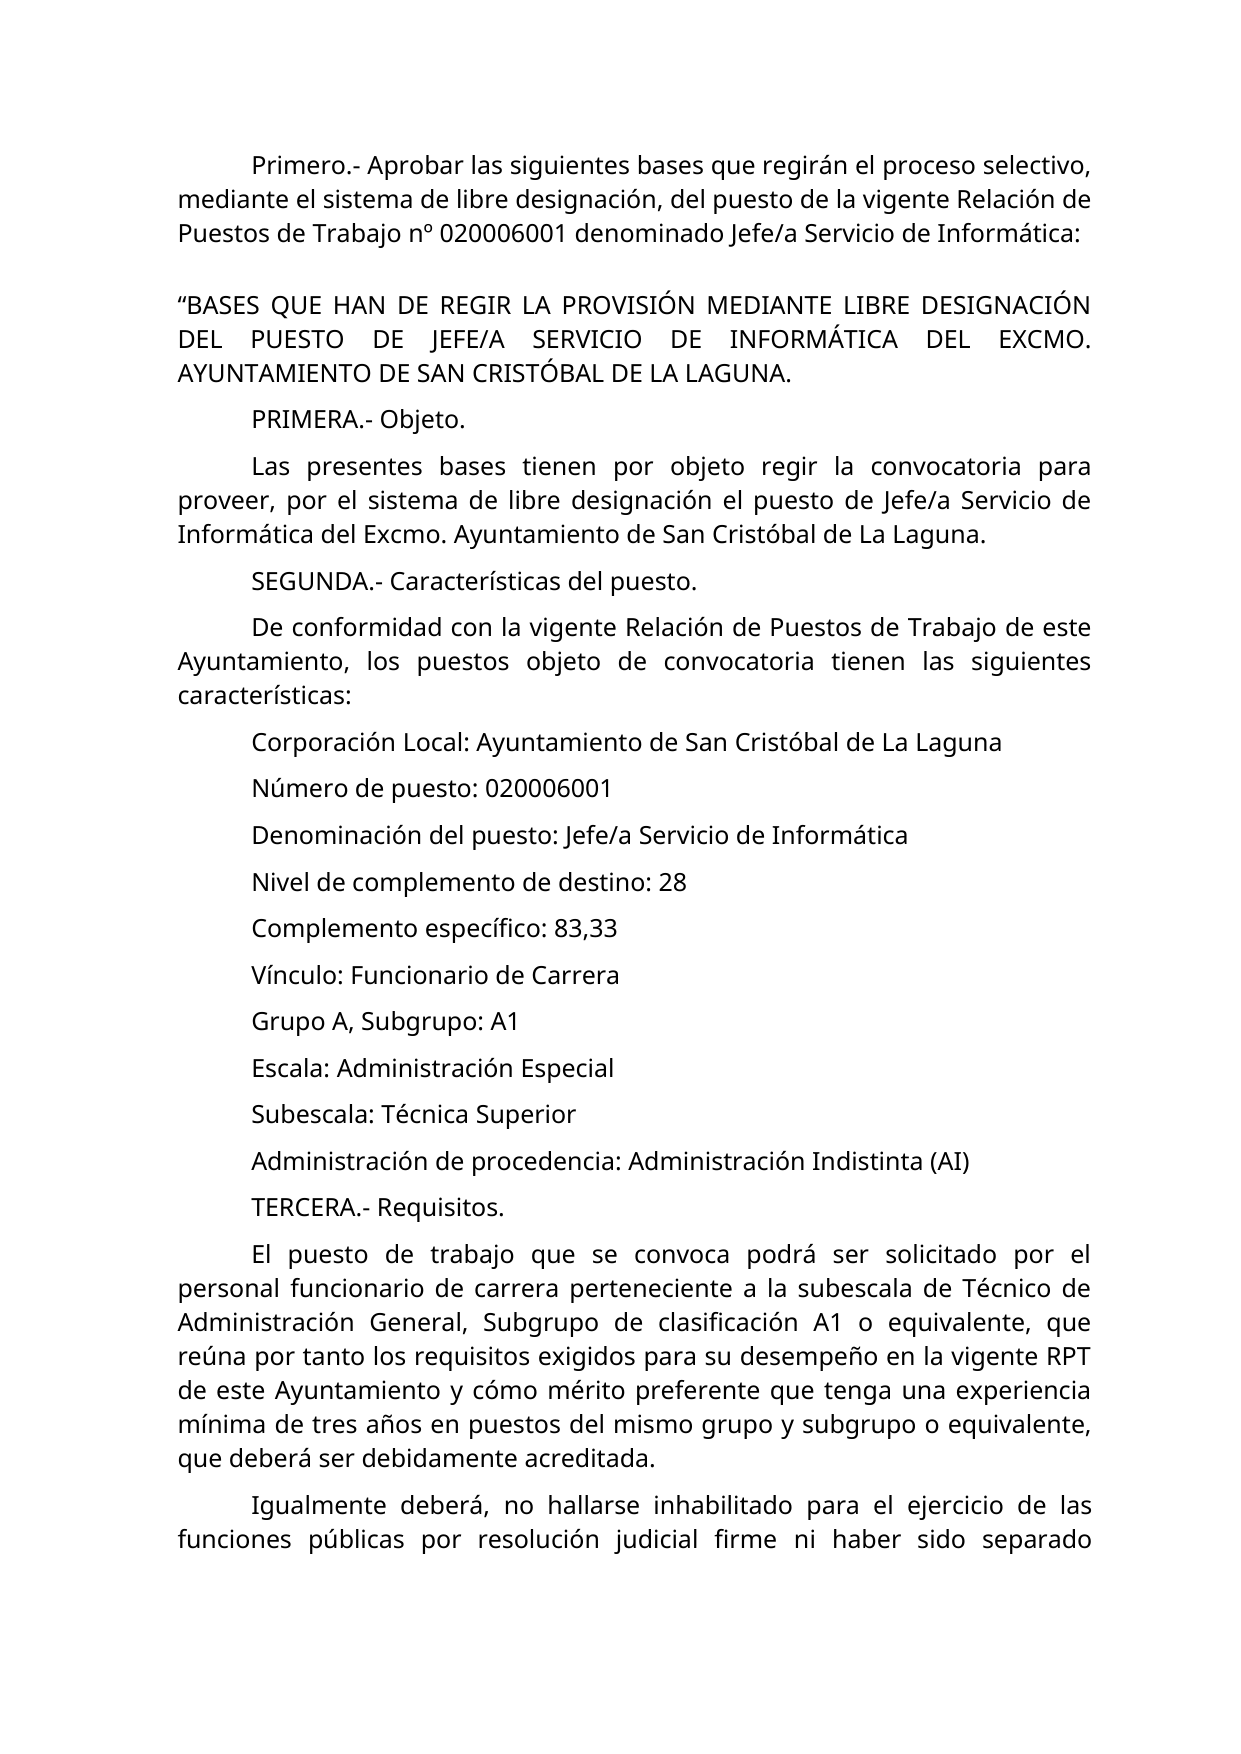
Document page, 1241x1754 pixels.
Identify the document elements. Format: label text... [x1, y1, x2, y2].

text SEGUNDA.- Características del puesto. [177, 563, 1093, 597]
text Grupo A, Subgrupo: A1 [177, 1004, 1093, 1038]
text Las presentes bases tienen por objeto regir la convocatoria para proveer, por el sistema de libre designación el puesto de Jefe/a Servicio de Informática del Excmo. Ayuntamiento de San Cristóbal de La Laguna. [177, 448, 1093, 551]
text Complemento específico: 83,33 [177, 911, 1093, 945]
text Número de puesto: 020006001 [177, 771, 1093, 805]
text Administración de procedencia: Administración Indistinta (AI) [177, 1143, 1093, 1178]
text Corporación Local: Ayuntamiento de San Cristóbal de La Laguna [177, 724, 1093, 758]
text Primero.- Aprobar las siguientes bases que regirán el proceso selectivo, mediante el sistema de libre designación, del puesto de la vigente Relación de Puestos de Trabajo nº 020006001 denominado Jefe/a Servicio de Informática: [177, 148, 1093, 250]
text Nivel de complemento de destino: 28 [177, 864, 1093, 898]
text TERCERA.- Requisitos. [177, 1190, 1093, 1224]
text “BASES QUE HAN DE REGIR LA PROVISIÓN MEDIANTE LIBRE DESIGNACIÓN DEL PUESTO DE JEFE/A SERVICIO DE INFORMÁTICA DEL EXCMO. AYUNTAMIENTO DE SAN CRISTÓBAL DE LA LAGUNA. [177, 287, 1093, 389]
text Escala: Administración Especial [177, 1050, 1093, 1084]
text Vínculo: Funcionario de Carrera [177, 957, 1093, 991]
text El puesto de trabajo que se convoca podrá ser solicitado por el personal funcionario de carrera perteneciente a la subescala de Técnico de Administración General, Subgrupo de clasificación A1 o equivalente, que reúna por tanto los requisitos exigidos para su desempeño en la vigente RPT de este Ayuntamiento y cómo mérito preferente que tenga una experiencia mínima de tres años en puestos del mismo grupo y subgrupo o equivalente, que deberá ser debidamente acreditada. [177, 1237, 1093, 1475]
text De conformidad con la vigente Relación de Puestos de Trabajo de este Ayuntamiento, los puestos objeto de convocatoria tienen las siguientes características: [177, 610, 1093, 712]
text Denominación del puesto: Jefe/a Servicio de Informática [177, 818, 1093, 852]
text Subescala: Técnica Superior [177, 1097, 1093, 1131]
text Igualmente deberá, no hallarse inhabilitado para el ejercicio de las funciones públicas por resolución judicial firme ni haber sido separado [177, 1488, 1093, 1556]
text PRIMERA.- Objeto. [177, 402, 1093, 436]
